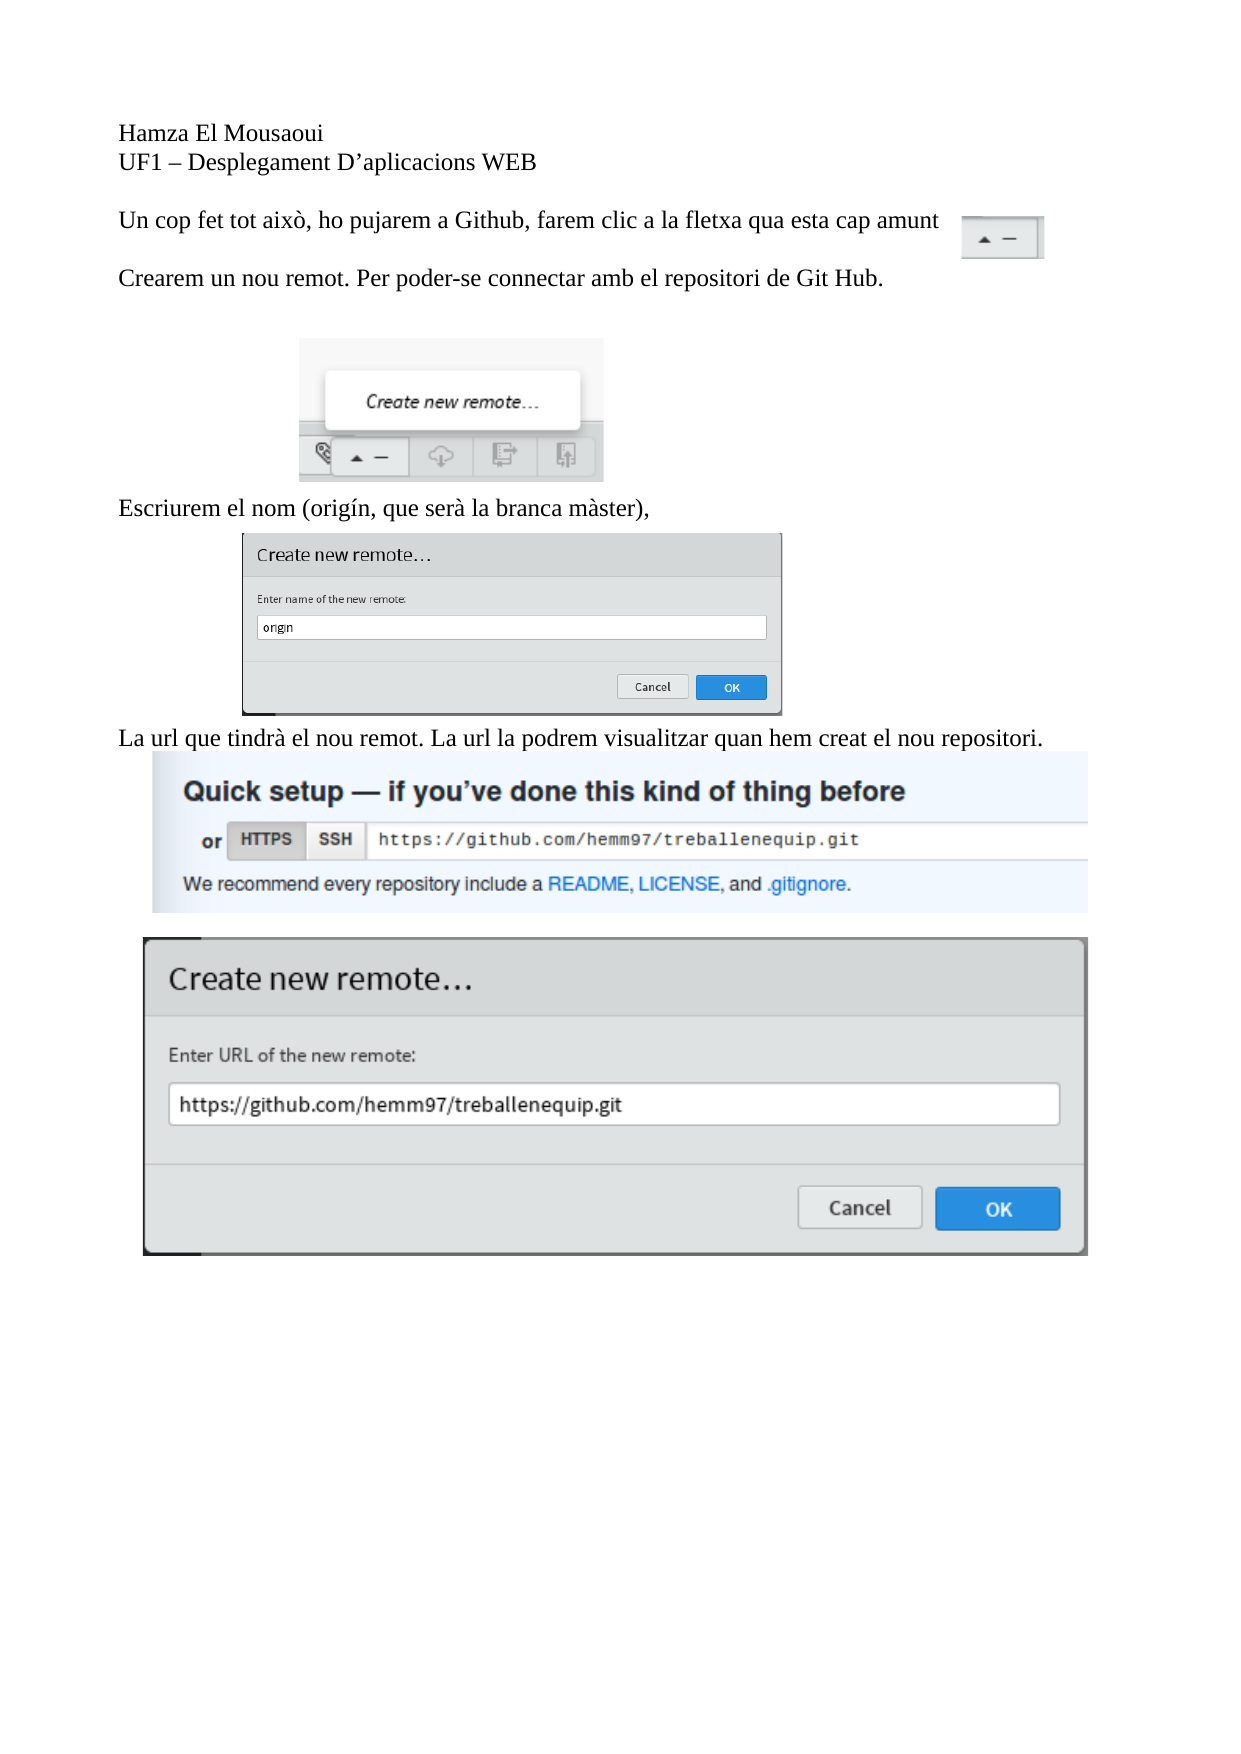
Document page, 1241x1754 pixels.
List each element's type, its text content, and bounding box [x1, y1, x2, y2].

picture [242, 533, 783, 716]
text La url que tindrà el nou remot. La url la podrem visualitzar quan hem creat el nou repositori. [118, 723, 1122, 751]
text Un cop fet tot això, ho pujarem a Github, farem clic a la fletxa qua esta cap amunt [118, 205, 1122, 234]
picture [152, 751, 1089, 913]
picture [961, 216, 1045, 259]
picture [142, 937, 1089, 1256]
picture [299, 338, 604, 482]
text Escriurem el nom (origín, que serà la branca màster), [118, 493, 1122, 521]
text Crearem un nou remot. Per poder-se connectar amb el repositori de Git Hub. [118, 263, 1122, 291]
